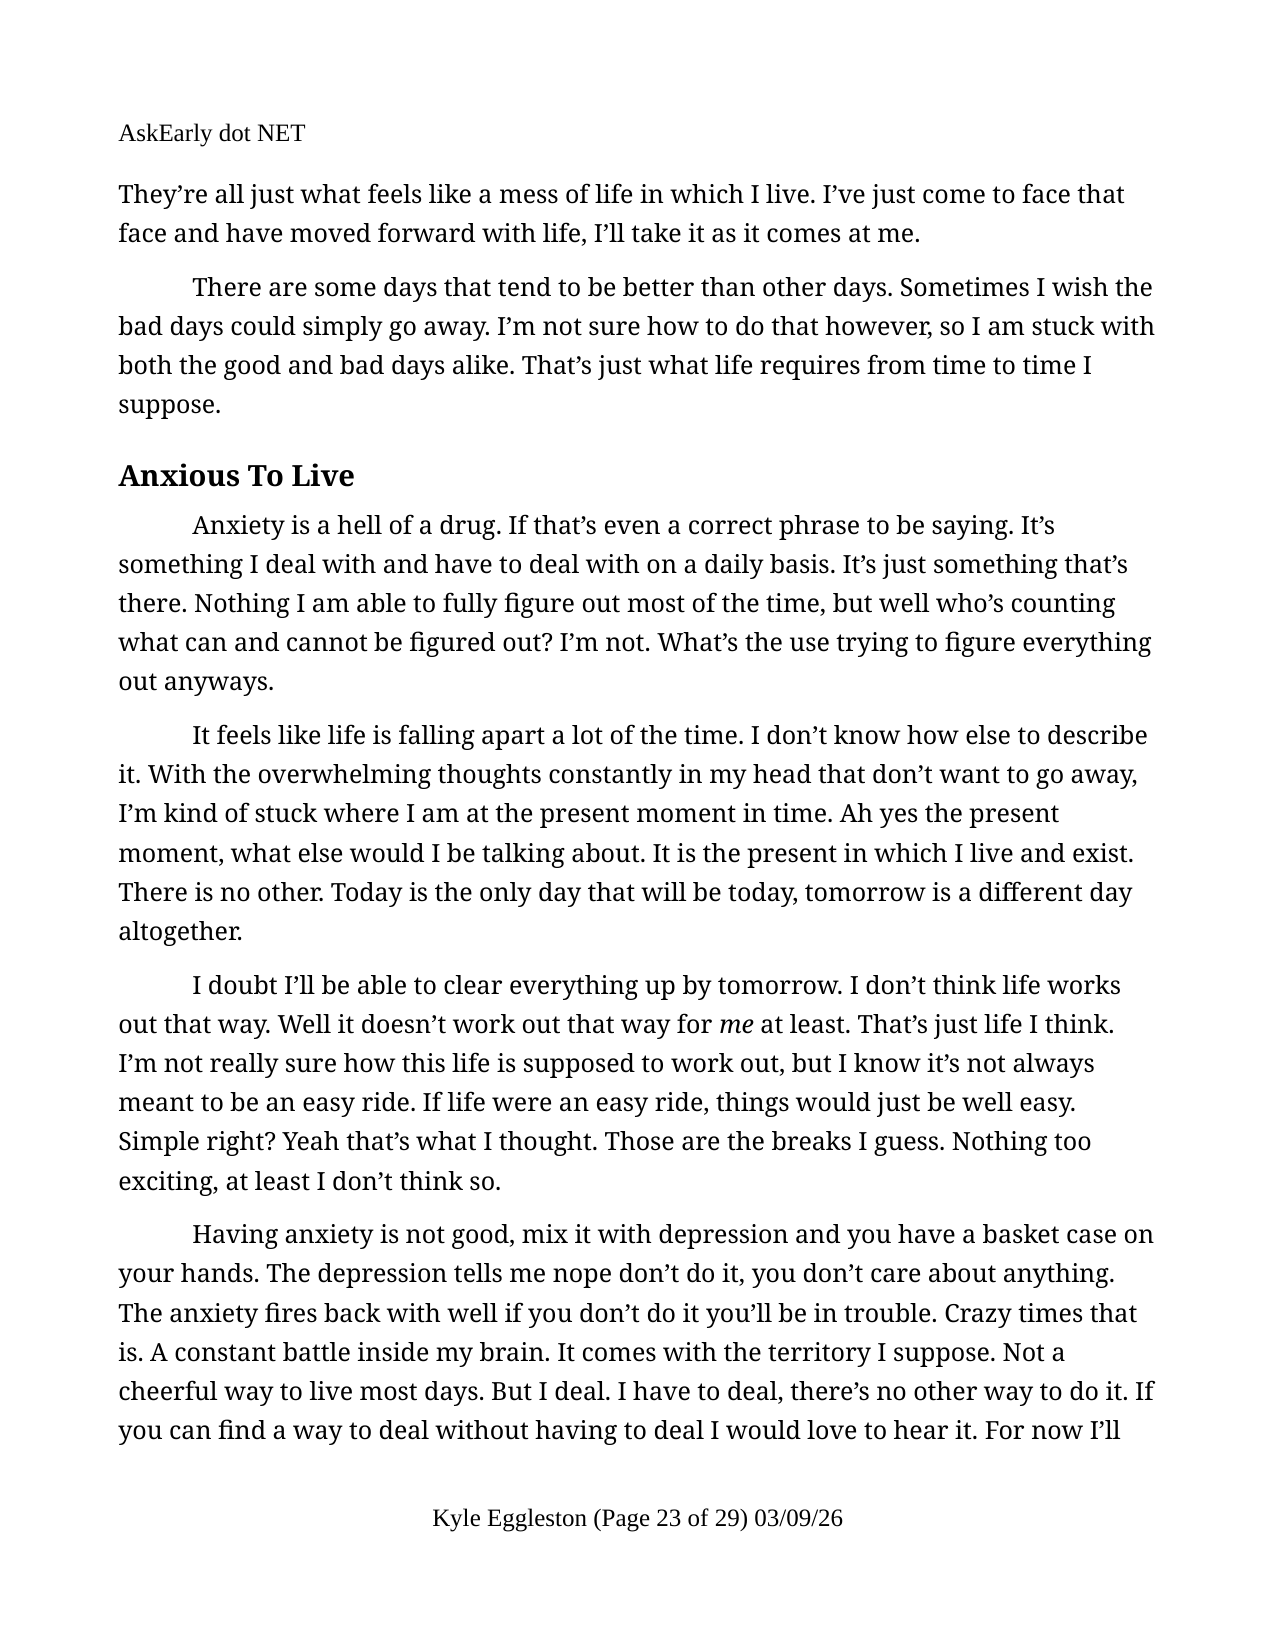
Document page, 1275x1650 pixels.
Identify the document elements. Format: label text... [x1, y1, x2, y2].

text Having anxiety is not good, mix it with depression and you have a basket case on your hands. The depression tells me nope don’t do it, you don’t care about anything. The anxiety fires back with well if you don’t do it you’ll be in trouble. Crazy times that is. A constant battle inside my brain. It comes with the territory I suppose. Not a cheerful way to live most days. But I deal. I have to deal, there’s no other way to do it. If you can find a way to deal without having to deal I would love to hear it. For now I’ll [118, 1217, 1157, 1447]
text It feels like life is falling apart a lot of the time. I don’t know how else to describe it. With the overwhelming thoughts constantly in my head that don’t want to go away, I’m kind of stuck where I am at the present moment in time. Ah yes the present moment, what else would I be talking about. It is the present in which I live and exist. There is no other. Today is the only day that will be today, tomorrow is a different day altogether. [118, 718, 1157, 948]
subtitle Anxious To Live [118, 455, 1157, 495]
text I doubt I’ll be able to clear everything up by tomorrow. I don’t think life works out that way. Well it doesn’t work out that way for me at least. That’s just life I think. I’m not really sure how this life is supposed to work out, but I know it’s not always meant to be an easy ride. If life were an easy ride, things would just be well easy. Simple right? Yeah that’s what I thought. Those are the breaks I guess. Nothing too exciting, at least I don’t think so. [118, 967, 1157, 1197]
text Anxiety is a hell of a drug. If that’s even a correct phrase to be saying. It’s something I deal with and have to deal with on a daily basis. It’s just something that’s there. Nothing I am able to fully figure out most of the time, but well who’s counting what can and cannot be figured out? I’m not. What’s the use trying to figure everything out anyways. [118, 507, 1157, 698]
text They’re all just what feels like a mess of life in which I live. I’ve just come to face that face and have moved forward with life, I’ll take it as it comes at me. [118, 176, 1157, 249]
text There are some days that tend to be better than other days. Sometimes I wish the bad days could simply go away. I’m not sure how to do that however, so I am stuck with both the good and bad days alike. That’s just what life requires from time to time I suppose. [118, 269, 1157, 421]
